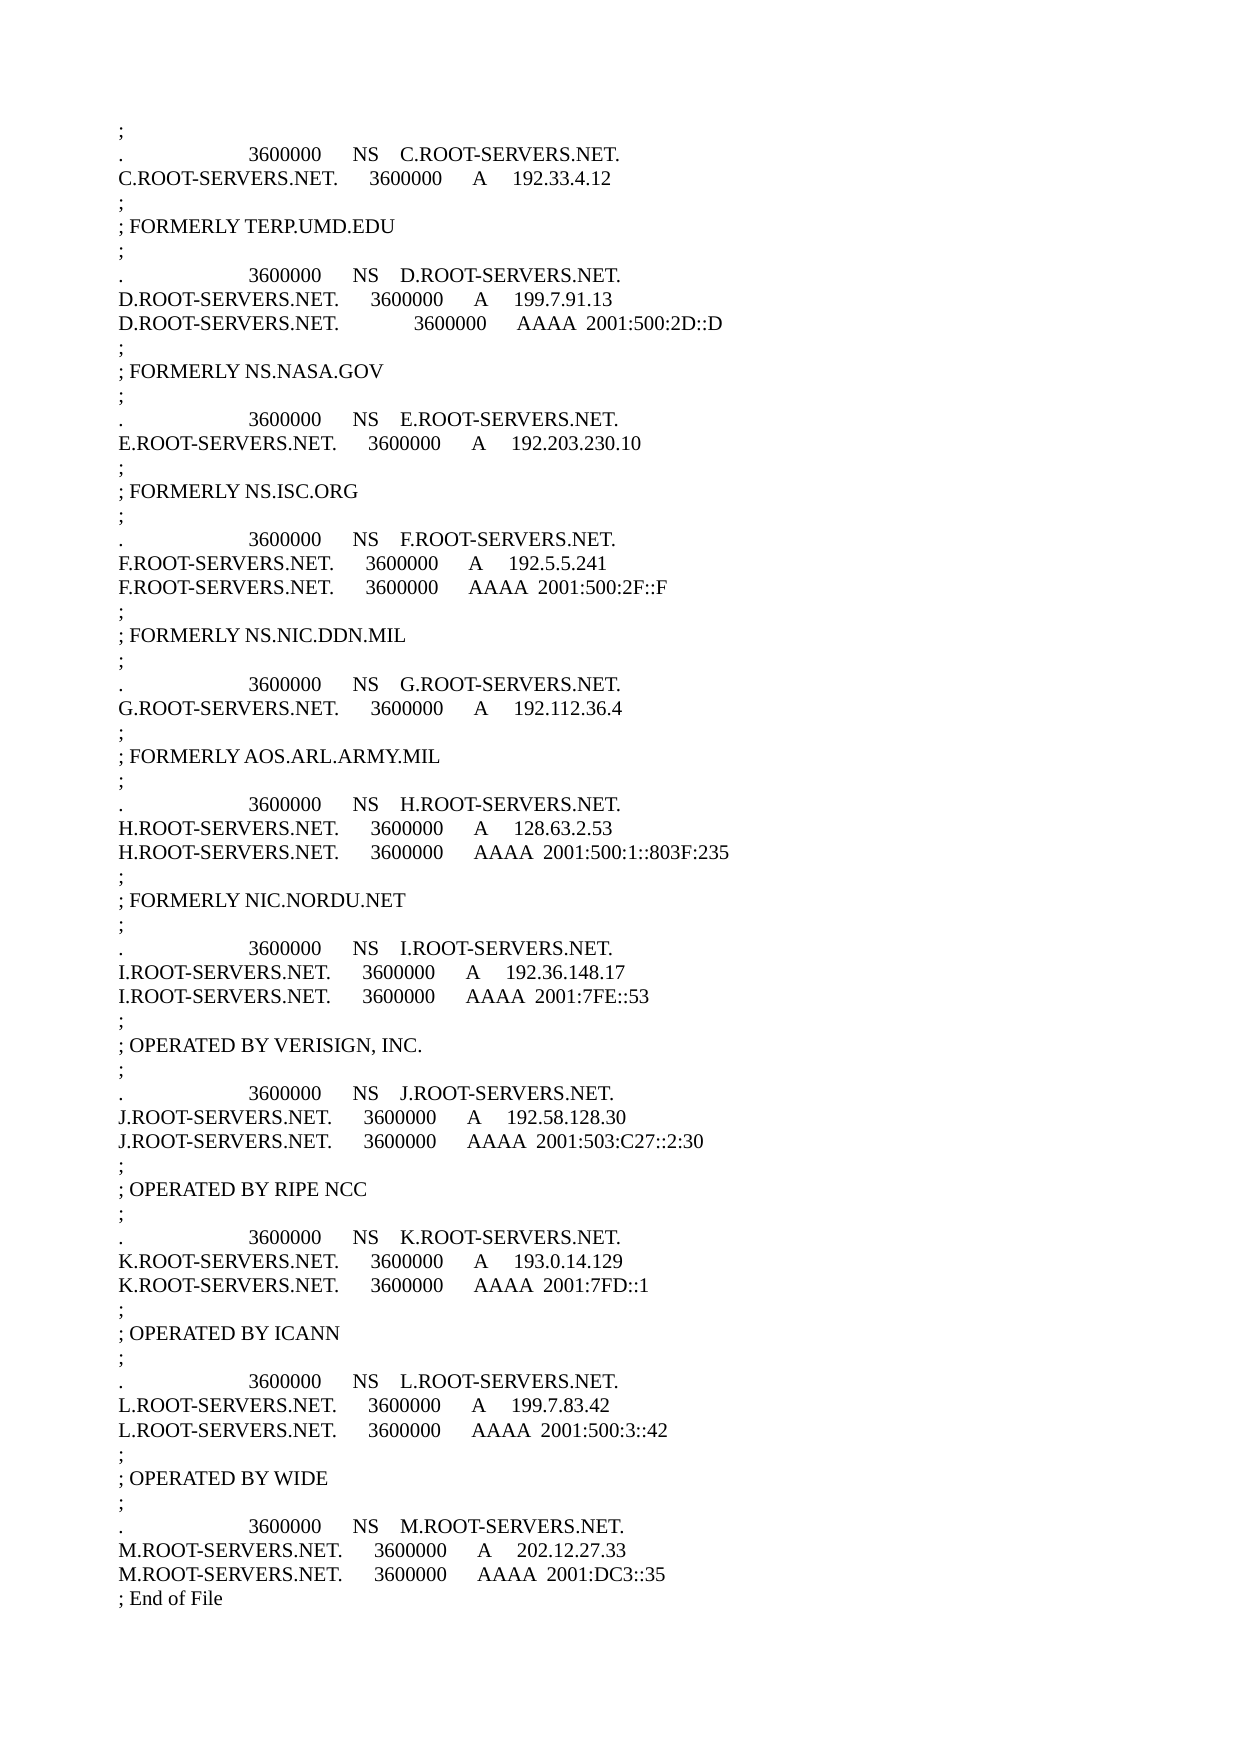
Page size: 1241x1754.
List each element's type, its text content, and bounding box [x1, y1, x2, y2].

text . 3600000 NS D.ROOT-SERVERS.NET. [118, 262, 1122, 287]
text ; OPERATED BY VERISIGN, INC. [118, 1032, 1122, 1057]
text I.ROOT-SERVERS.NET. 3600000 A 192.36.148.17 [118, 960, 1122, 984]
text ; [118, 455, 1122, 479]
text ; [118, 1345, 1122, 1369]
text ; [118, 599, 1122, 623]
text ; [118, 190, 1122, 214]
text C.ROOT-SERVERS.NET. 3600000 A 192.33.4.12 [118, 166, 1122, 190]
text M.ROOT-SERVERS.NET. 3600000 AAAA 2001:DC3::35 [118, 1562, 1122, 1586]
text ; [118, 1201, 1122, 1225]
text J.ROOT-SERVERS.NET. 3600000 A 192.58.128.30 [118, 1105, 1122, 1129]
text H.ROOT-SERVERS.NET. 3600000 A 128.63.2.53 [118, 816, 1122, 840]
text L.ROOT-SERVERS.NET. 3600000 AAAA 2001:500:3::42 [118, 1417, 1122, 1442]
text K.ROOT-SERVERS.NET. 3600000 A 193.0.14.129 [118, 1249, 1122, 1273]
text ; FORMERLY NIC.NORDU.NET [118, 888, 1122, 912]
text E.ROOT-SERVERS.NET. 3600000 A 192.203.230.10 [118, 431, 1122, 455]
text L.ROOT-SERVERS.NET. 3600000 A 199.7.83.42 [118, 1393, 1122, 1417]
text ; [118, 1153, 1122, 1177]
text . 3600000 NS J.ROOT-SERVERS.NET. [118, 1081, 1122, 1105]
text ; FORMERLY NS.ISC.ORG [118, 479, 1122, 503]
text ; FORMERLY NS.NASA.GOV [118, 359, 1122, 383]
text ; [118, 1442, 1122, 1466]
text D.ROOT-SERVERS.NET. 3600000 AAAA 2001:500:2D::D [118, 311, 1122, 335]
text I.ROOT-SERVERS.NET. 3600000 AAAA 2001:7FE::53 [118, 984, 1122, 1008]
text ; [118, 383, 1122, 407]
text G.ROOT-SERVERS.NET. 3600000 A 192.112.36.4 [118, 696, 1122, 720]
text ; [118, 720, 1122, 744]
text F.ROOT-SERVERS.NET. 3600000 A 192.5.5.241 [118, 551, 1122, 575]
text . 3600000 NS F.ROOT-SERVERS.NET. [118, 527, 1122, 551]
text M.ROOT-SERVERS.NET. 3600000 A 202.12.27.33 [118, 1538, 1122, 1562]
text . 3600000 NS C.ROOT-SERVERS.NET. [118, 142, 1122, 166]
text ; [118, 1008, 1122, 1032]
text ; [118, 864, 1122, 888]
text . 3600000 NS G.ROOT-SERVERS.NET. [118, 672, 1122, 696]
text ; OPERATED BY WIDE [118, 1466, 1122, 1490]
text D.ROOT-SERVERS.NET. 3600000 A 199.7.91.13 [118, 287, 1122, 311]
text ; FORMERLY NS.NIC.DDN.MIL [118, 623, 1122, 647]
text ; [118, 1297, 1122, 1321]
text ; [118, 768, 1122, 792]
text ; OPERATED BY RIPE NCC [118, 1177, 1122, 1201]
text . 3600000 NS E.ROOT-SERVERS.NET. [118, 407, 1122, 431]
text ; [118, 503, 1122, 527]
text F.ROOT-SERVERS.NET. 3600000 AAAA 2001:500:2F::F [118, 575, 1122, 599]
text K.ROOT-SERVERS.NET. 3600000 AAAA 2001:7FD::1 [118, 1273, 1122, 1297]
text . 3600000 NS M.ROOT-SERVERS.NET. [118, 1514, 1122, 1538]
text J.ROOT-SERVERS.NET. 3600000 AAAA 2001:503:C27::2:30 [118, 1129, 1122, 1153]
text ; [118, 647, 1122, 672]
text . 3600000 NS I.ROOT-SERVERS.NET. [118, 936, 1122, 960]
text ; [118, 238, 1122, 262]
text ; [118, 1490, 1122, 1514]
text ; [118, 1057, 1122, 1081]
text ; FORMERLY TERP.UMD.EDU [118, 214, 1122, 238]
text ; [118, 118, 1122, 142]
text ; End of File [118, 1586, 1122, 1610]
text . 3600000 NS K.ROOT-SERVERS.NET. [118, 1225, 1122, 1249]
text ; [118, 335, 1122, 359]
text H.ROOT-SERVERS.NET. 3600000 AAAA 2001:500:1::803F:235 [118, 840, 1122, 864]
text ; FORMERLY AOS.ARL.ARMY.MIL [118, 744, 1122, 768]
text . 3600000 NS H.ROOT-SERVERS.NET. [118, 792, 1122, 816]
text . 3600000 NS L.ROOT-SERVERS.NET. [118, 1369, 1122, 1393]
text ; OPERATED BY ICANN [118, 1321, 1122, 1345]
text ; [118, 912, 1122, 936]
